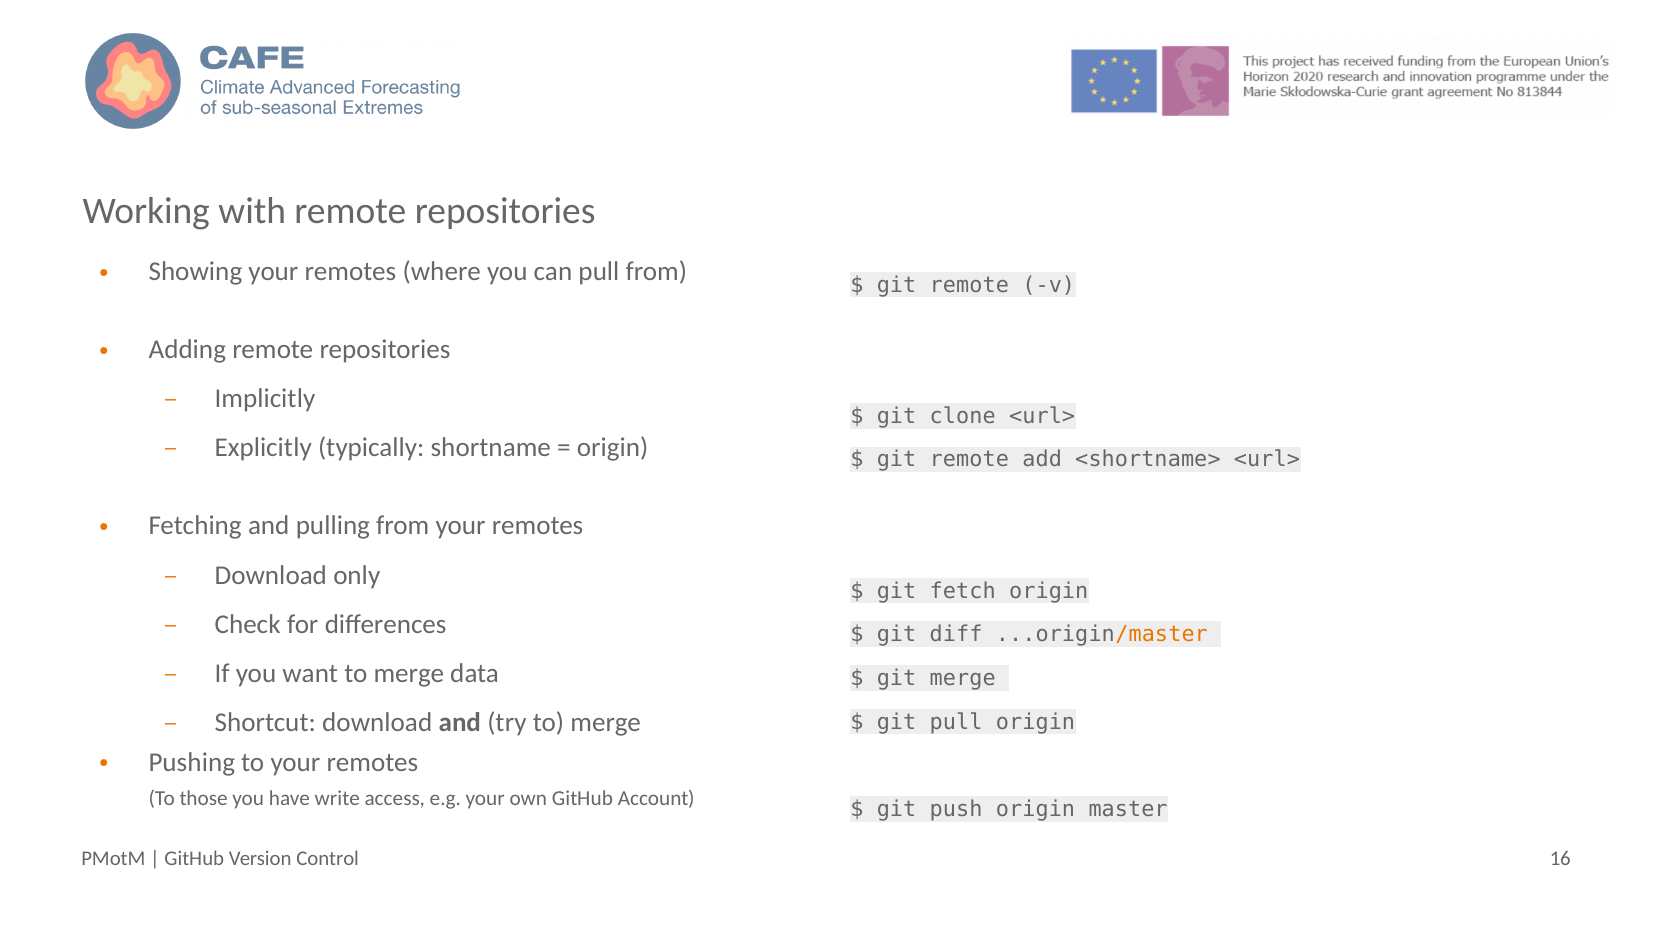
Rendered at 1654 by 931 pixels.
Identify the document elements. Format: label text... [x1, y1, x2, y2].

list Showing your remotes (where you can pull from) Adding remote repositories Implicitly Explicitly (typically: shortname = origin) Fetching and pulling from your remotes Download only Check for differences If you want to merge data Shortcut: download and (try to) merge Pushing to your remotes (To those you have write access, e.g. your own GitHub Account) [82, 259, 768, 815]
title Working with remote repositories [82, 183, 1571, 246]
list $ git remote (-v) $ git clone <url> $ git remote add <shortname> <url> $ git fetch origin $ git diff ...origin/master $ git merge $ git pull origin $ git push origin master [850, 271, 1571, 827]
